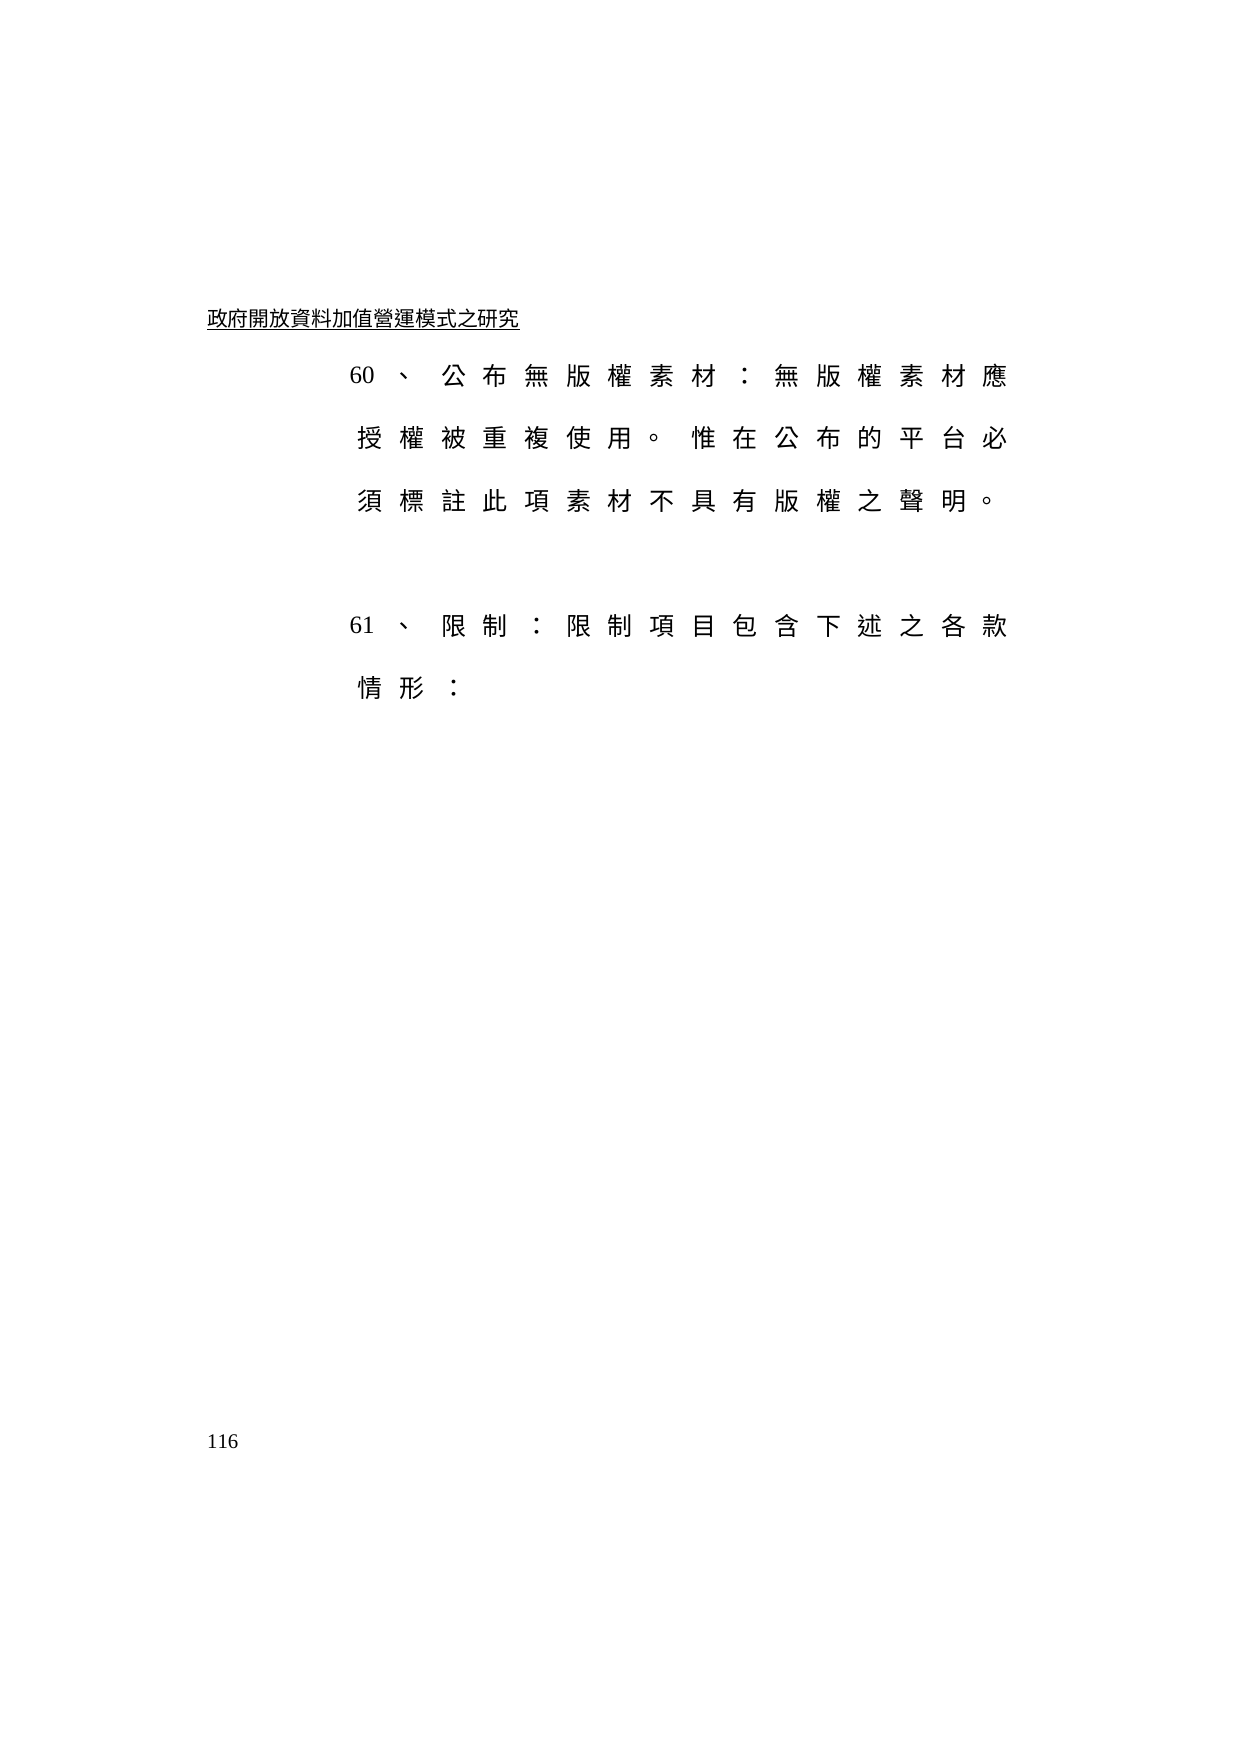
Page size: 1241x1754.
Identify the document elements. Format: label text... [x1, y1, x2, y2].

list 限制：限制項目包含下述之各款情形： [274, 583, 1016, 708]
list 公布無版權素材：無版權素材應授權被重複使用。惟在公布的平台必須標註此項素材不具有版權之聲明。 [274, 333, 1016, 520]
